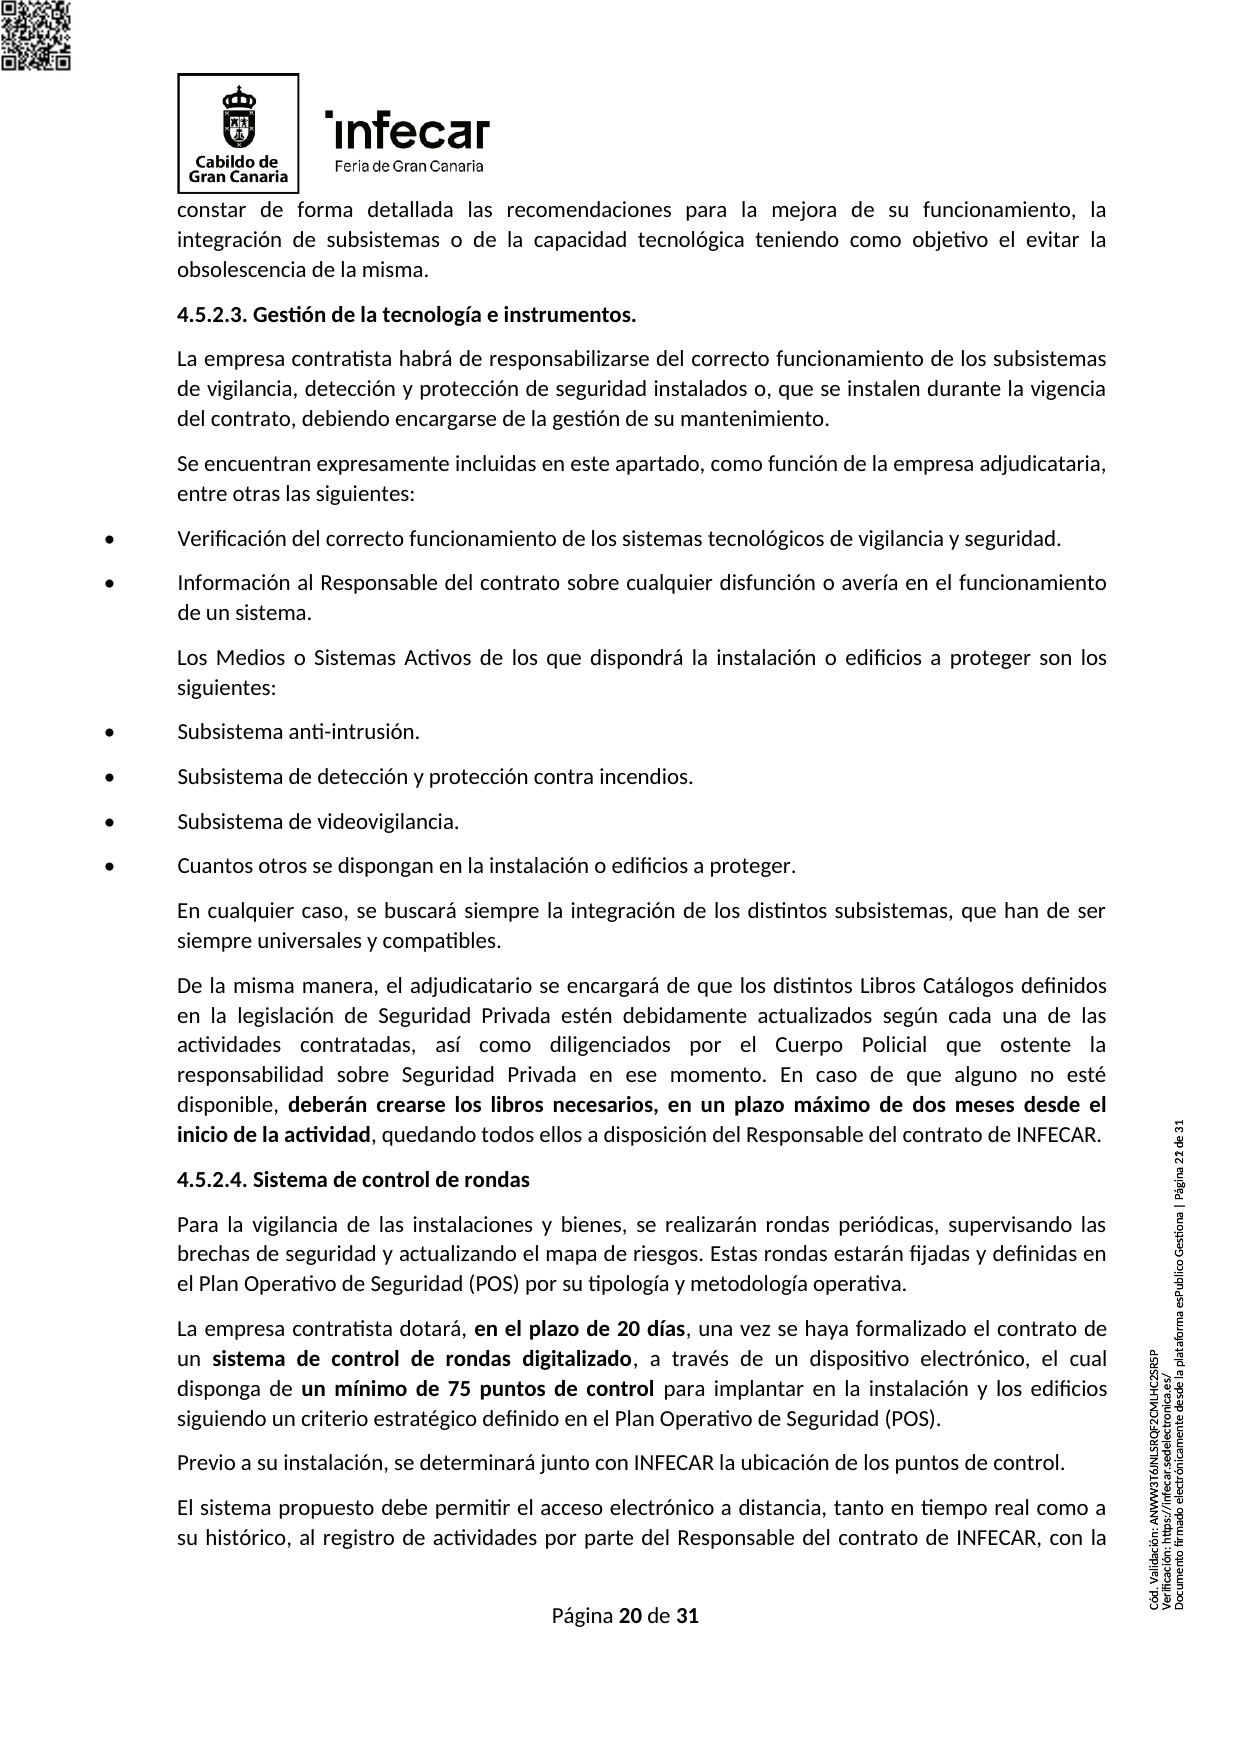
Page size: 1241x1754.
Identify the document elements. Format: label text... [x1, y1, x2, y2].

list Subsistema de videovigilancia. [103, 807, 1108, 835]
text El sistema propuesto debe permitir el acceso electrónico a distancia, tanto en tiempo real como a su histórico, al registro de actividades por parte del Responsable del contrato de INFECAR, con la [177, 1493, 1108, 1551]
text La empresa contratista dotará, en el plazo de 20 días, una vez se haya formalizado el contrato de un sistema de control de rondas digitalizado, a través de un dispositivo electrónico, el cual disponga de un mínimo de 75 puntos de control para implantar en la instalación y los edificios siguiendo un criterio estratégico definido en el Plan Operativo de Seguridad (POS). [177, 1314, 1108, 1432]
text Para la vigilancia de las instalaciones y bienes, se realizarán rondas periódicas, supervisando las brechas de seguridad y actualizando el mapa de riesgos. Estas rondas estarán fijadas y definidas en el Plan Operativo de Seguridad (POS) por su tipología y metodología operativa. [177, 1210, 1108, 1297]
text De la misma manera, el adjudicatario se encargará de que los distintos Libros Catálogos definidos en la legislación de Seguridad Privada estén debidamente actualizados según cada una de las actividades contratadas, así como diligenciados por el Cuerpo Policial que ostente la responsabilidad sobre Seguridad Privada en ese momento. En caso de que alguno no esté disponible, deberán crearse los libros necesarios, en un plazo máximo de dos meses desde el inicio de la actividad, quedando todos ellos a disposición del Responsable del contrato de INFECAR. [177, 971, 1108, 1148]
text La empresa contratista habrá de responsabilizarse del correcto funcionamiento de los subsistemas de vigilancia, detección y protección de seguridad instalados o, que se instalen durante la vigencia del contrato, debiendo encargarse de la gestión de su mantenimiento. [177, 344, 1108, 432]
text Se encuentran expresamente incluidas en este apartado, como función de la empresa adjudicataria, entre otras las siguientes: [177, 449, 1108, 507]
text 4.5.2.3. Gestión de la tecnología e instrumentos. [177, 300, 1108, 328]
text constar de forma detallada las recomendaciones para la mejora de su funcionamiento, la integración de subsistemas o de la capacidad tecnológica teniendo como objetivo el evitar la obsolescencia de la misma. [177, 195, 1108, 283]
text 4.5.2.4. Sistema de control de rondas [177, 1165, 1108, 1193]
list Información al Responsable del contrato sobre cualquier disfunción o avería en el funcionamiento de un sistema. [103, 568, 1108, 626]
text Previo a su instalación, se determinará junto con INFECAR la ubicación de los puntos de control. [177, 1448, 1108, 1477]
list Verificación del correcto funcionamiento de los sistemas tecnológicos de vigilancia y seguridad. [103, 524, 1108, 552]
text Los Medios o Sistemas Activos de los que dispondrá la instalación o edificios a proteger son los siguientes: [177, 643, 1108, 701]
list Cuantos otros se dispongan en la instalación o edificios a proteger. [103, 852, 1108, 879]
text En cualquier caso, se buscará siempre la integración de los distintos subsistemas, que han de ser siempre universales y compatibles. [177, 896, 1108, 954]
list Subsistema anti-intrusión. [103, 717, 1108, 746]
list Subsistema de detección y protección contra incendios. [103, 762, 1108, 790]
